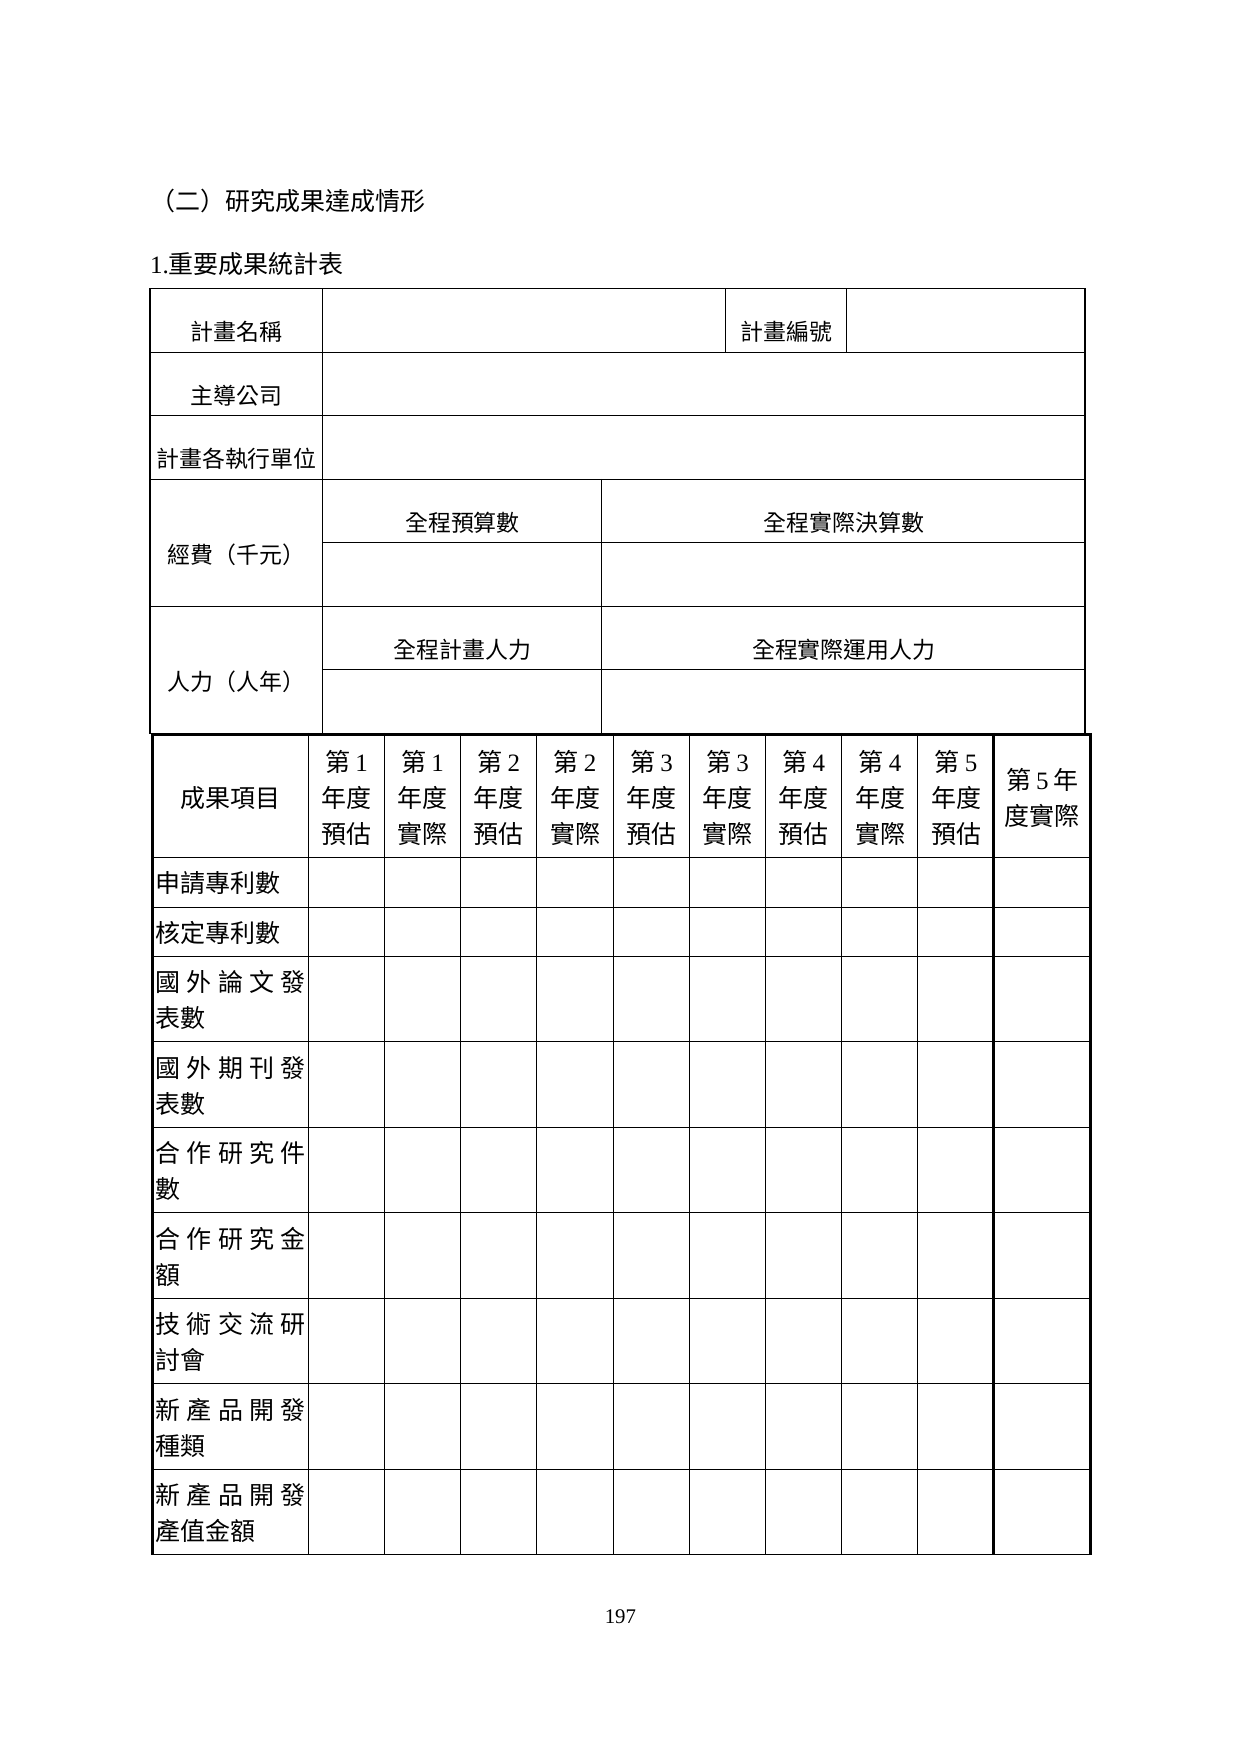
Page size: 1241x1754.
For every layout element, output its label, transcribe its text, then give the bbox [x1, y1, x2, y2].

table_cell [614, 1042, 689, 1127]
table_cell [385, 957, 460, 1041]
table_cell [385, 1128, 460, 1212]
table_cell [842, 1128, 917, 1212]
table_cell 經費（千元） [151, 480, 322, 606]
table_header 計畫編號 [726, 289, 846, 352]
table_cell [602, 670, 1084, 733]
table_cell [842, 908, 917, 956]
table_cell [537, 957, 613, 1041]
table_cell [323, 670, 601, 733]
table_cell [461, 1213, 536, 1298]
table_cell 第4年度預估 [766, 736, 841, 857]
table_cell [766, 1128, 841, 1212]
table_cell [766, 1384, 841, 1469]
table_cell 全程計畫人力 [323, 607, 601, 669]
table_cell [614, 1384, 689, 1469]
table_cell 第5年度預估 [918, 736, 992, 857]
table_cell 第1年度實際 [385, 736, 460, 857]
table_cell 全程預算數 [323, 480, 601, 542]
table_cell [842, 1213, 917, 1298]
table_cell 主導公司 [151, 353, 322, 415]
table_cell [995, 1384, 1089, 1469]
table_cell [690, 1042, 765, 1127]
table_cell [614, 1299, 689, 1383]
table_cell [1086, 415, 1090, 479]
table_cell [309, 1213, 384, 1298]
table_cell [537, 1299, 613, 1383]
table_cell [385, 908, 460, 956]
table_cell [1086, 479, 1090, 542]
table_cell 第2年度預估 [461, 736, 536, 857]
table_cell [461, 908, 536, 956]
table_cell 新產品開發種類 [154, 1384, 308, 1469]
table_cell 國外論文發表數 [154, 957, 308, 1041]
table_cell 技術交流研討會 [154, 1299, 308, 1383]
table_cell [385, 1213, 460, 1298]
table_cell [537, 1213, 613, 1298]
table_cell [323, 353, 1084, 415]
table_cell [918, 1213, 992, 1298]
table_cell [766, 908, 841, 956]
table_cell [842, 957, 917, 1041]
table_cell [385, 1470, 460, 1554]
table_cell [614, 1128, 689, 1212]
table_cell 申請專利數 [154, 858, 308, 906]
table_cell [309, 1042, 384, 1127]
table_cell [385, 1299, 460, 1383]
table_cell 第3年度實際 [690, 736, 765, 857]
table_cell 計畫各執行單位 [151, 416, 322, 479]
table_cell [461, 957, 536, 1041]
table_cell [690, 957, 765, 1041]
table_cell [461, 1299, 536, 1383]
table_cell [461, 1042, 536, 1127]
table_cell [918, 1128, 992, 1212]
table_cell [766, 957, 841, 1041]
table_cell [918, 1042, 992, 1127]
table_cell [842, 1470, 917, 1554]
table_cell [842, 1299, 917, 1383]
table_cell [309, 1128, 384, 1212]
table_cell 第2年度實際 [537, 736, 613, 857]
table_cell [766, 1470, 841, 1554]
table_cell [461, 858, 536, 906]
table_cell [690, 858, 765, 906]
table_cell [602, 543, 1084, 606]
table_cell [385, 1384, 460, 1469]
table_cell 成果項目 [154, 736, 308, 857]
table_cell [1086, 542, 1090, 606]
table_cell [537, 1384, 613, 1469]
table_cell [309, 957, 384, 1041]
table_cell [323, 543, 601, 606]
table_cell [614, 1470, 689, 1554]
table_cell [766, 1299, 841, 1383]
table_cell [1086, 352, 1090, 415]
table_cell 國外期刊發表數 [154, 1042, 308, 1127]
table_cell [690, 1299, 765, 1383]
table_cell [614, 1213, 689, 1298]
table_cell [995, 1128, 1089, 1212]
table_cell 第1年度預估 [309, 736, 384, 857]
table_cell [461, 1128, 536, 1212]
text （二）研究成果達成情形 [150, 158, 1090, 221]
table_cell [842, 1384, 917, 1469]
table_cell [1086, 606, 1090, 669]
table_cell [461, 1470, 536, 1554]
table_cell 新產品開發產值金額 [154, 1470, 308, 1554]
table_cell [995, 957, 1089, 1041]
table_cell [614, 957, 689, 1041]
table_cell 合作研究件數 [154, 1128, 308, 1212]
table_cell [385, 858, 460, 906]
table_cell [614, 858, 689, 906]
table_cell [918, 858, 992, 906]
table_cell 合作研究金額 [154, 1213, 308, 1298]
table_cell [995, 1470, 1089, 1554]
table_cell [537, 1042, 613, 1127]
table_cell 第5年度實際 [995, 736, 1089, 857]
table_cell [690, 908, 765, 956]
table_cell [309, 1299, 384, 1383]
table_cell [918, 908, 992, 956]
table_cell [766, 858, 841, 906]
table_cell [842, 1042, 917, 1127]
table_cell [614, 908, 689, 956]
table_cell 全程實際決算數 [602, 480, 1084, 542]
table_cell [918, 1384, 992, 1469]
table_cell [309, 858, 384, 906]
table_cell [918, 957, 992, 1041]
table_cell [309, 908, 384, 956]
table_cell 第4年度實際 [842, 736, 917, 857]
table_cell 人力（人年） [151, 607, 322, 733]
table_cell [995, 908, 1089, 956]
table_cell [1086, 669, 1090, 733]
table_cell [766, 1042, 841, 1127]
table_cell [995, 858, 1089, 906]
table_cell [323, 416, 1084, 479]
table_cell [918, 1470, 992, 1554]
table_cell 核定專利數 [154, 908, 308, 956]
table_cell [995, 1042, 1089, 1127]
table_cell [690, 1470, 765, 1554]
table_cell [537, 858, 613, 906]
table_header [847, 289, 1084, 352]
table_cell [842, 858, 917, 906]
table_header [323, 289, 725, 352]
table_cell [766, 1213, 841, 1298]
table_cell [537, 1470, 613, 1554]
table_cell [385, 1042, 460, 1127]
table_cell [537, 908, 613, 956]
table_cell [537, 1128, 613, 1212]
table_header 計畫名稱 [151, 289, 322, 352]
text 1.重要成果統計表 [150, 221, 1090, 283]
table_cell 全程實際運用人力 [602, 607, 1084, 669]
table_cell [309, 1384, 384, 1469]
table_cell [690, 1213, 765, 1298]
table_cell [461, 1384, 536, 1469]
table_cell [918, 1299, 992, 1383]
table_cell [690, 1128, 765, 1212]
table_header [1086, 288, 1090, 352]
table_cell [995, 1213, 1089, 1298]
table_cell 第3年度預估 [614, 736, 689, 857]
table_cell [995, 1299, 1089, 1383]
table_cell [309, 1470, 384, 1554]
table_cell [690, 1384, 765, 1469]
